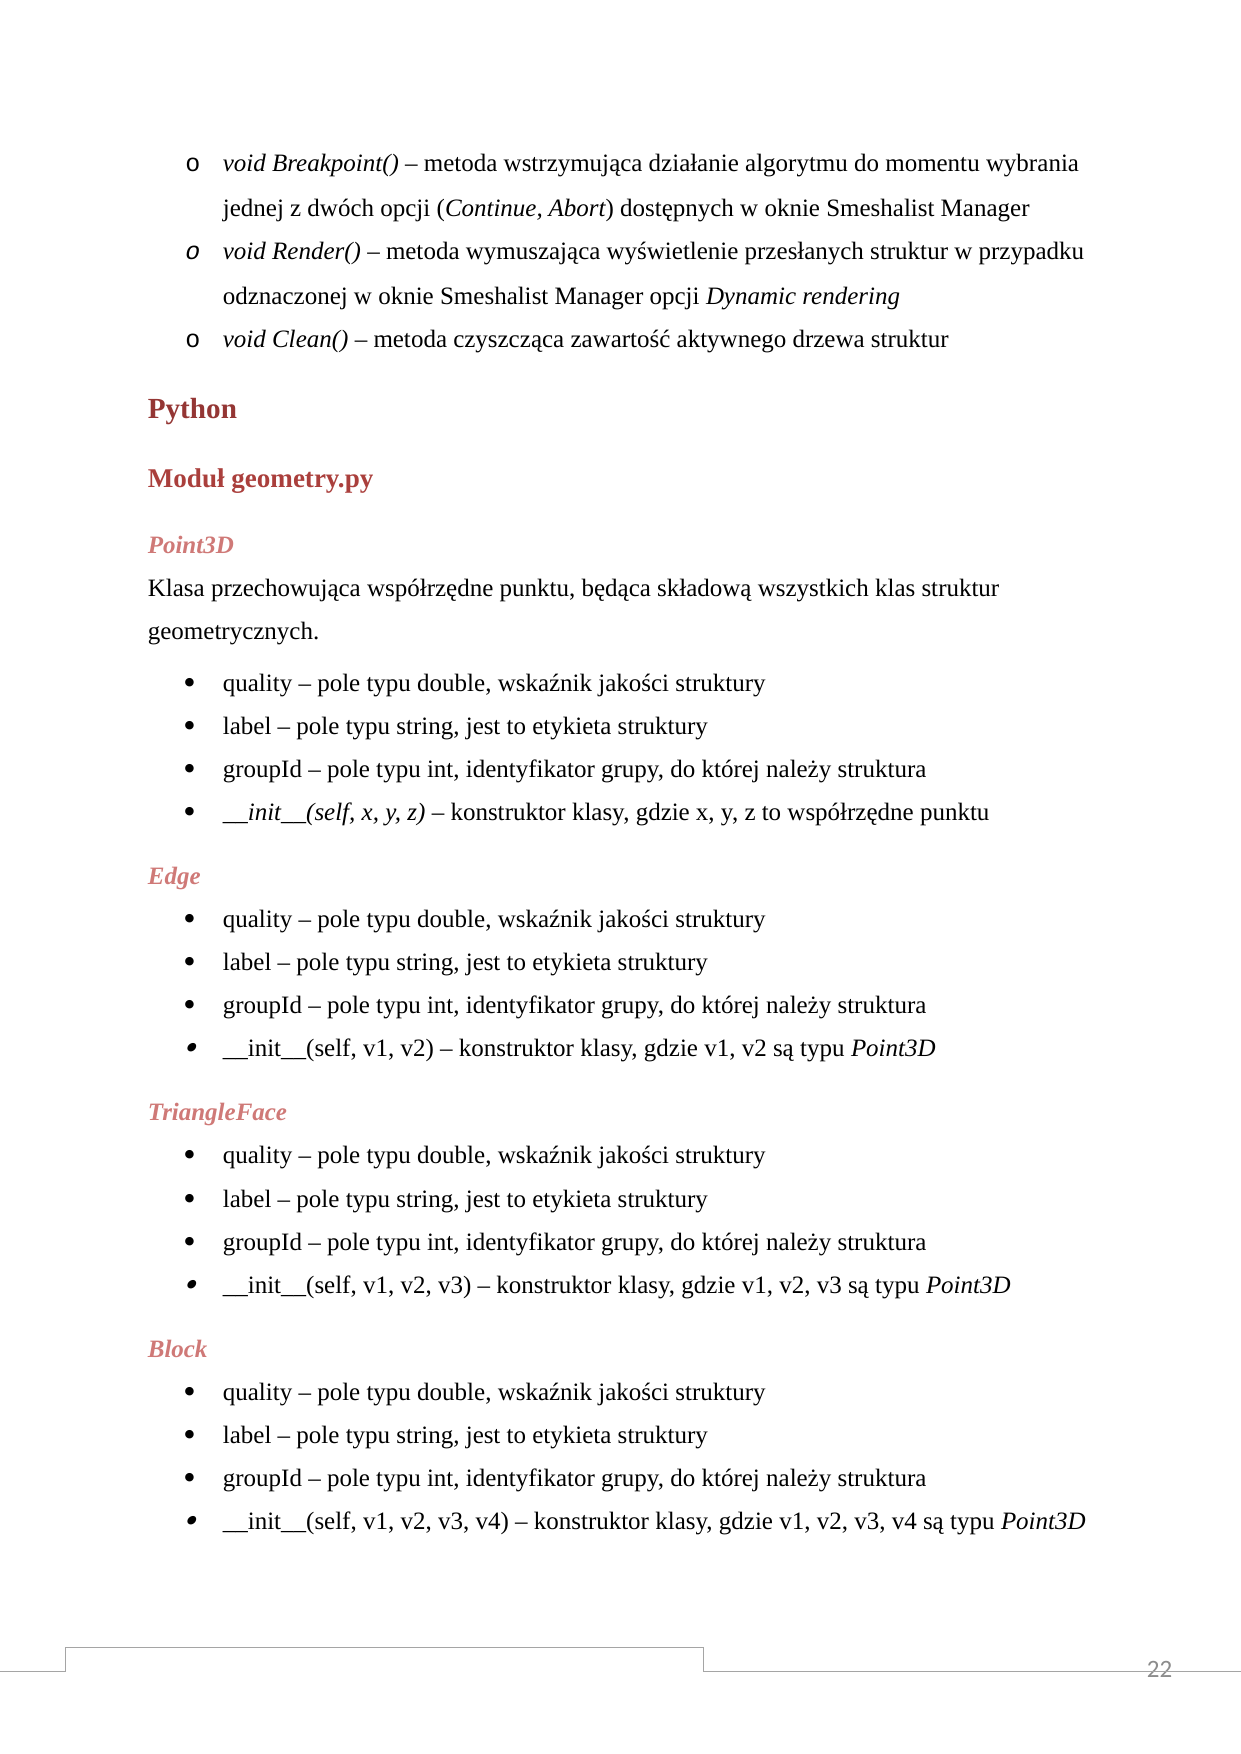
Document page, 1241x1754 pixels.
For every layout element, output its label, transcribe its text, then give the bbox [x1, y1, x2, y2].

list __init__(self, v1, v2) – konstruktor klasy, gdzie v1, v2 są typu Point3D [185, 1033, 1093, 1062]
list label – pole typu string, jest to etykieta struktury [185, 1420, 1093, 1449]
list groupId – pole typu int, identyfikator grupy, do której należy struktura [185, 754, 1093, 783]
list void Breakpoint() – metoda wstrzymująca działanie algorytmu do momentu wybrania jednej z dwóch opcji (Continue, Abort) dostępnych w oknie Smeshalist Manager [185, 148, 1093, 222]
list groupId – pole typu int, identyfikator grupy, do której należy struktura [185, 990, 1093, 1019]
list void Clean() – metoda czyszcząca zawartość aktywnego drzewa struktur [185, 324, 1093, 355]
list quality – pole typu double, wskaźnik jakości struktury [185, 1377, 1093, 1406]
list groupId – pole typu int, identyfikator grupy, do której należy struktura [185, 1463, 1093, 1492]
list __init__(self, x, y, z) – konstruktor klasy, gdzie x, y, z to współrzędne punktu [185, 797, 1093, 826]
subtitle Block [148, 1334, 1093, 1363]
text Klasa przechowująca współrzędne punktu, będąca składową wszystkich klas struktur geometrycznych. [148, 573, 1093, 645]
list quality – pole typu double, wskaźnik jakości struktury [185, 1141, 1093, 1169]
list label – pole typu string, jest to etykieta struktury [185, 711, 1093, 739]
list label – pole typu string, jest to etykieta struktury [185, 1184, 1093, 1212]
subtitle Edge [148, 861, 1093, 890]
list label – pole typu string, jest to etykieta struktury [185, 947, 1093, 976]
subtitle Python [148, 391, 1093, 425]
list quality – pole typu double, wskaźnik jakości struktury [185, 904, 1093, 933]
list groupId – pole typu int, identyfikator grupy, do której należy struktura [185, 1227, 1093, 1256]
list __init__(self, v1, v2, v3, v4) – konstruktor klasy, gdzie v1, v2, v3, v4 są typu Point3D [185, 1506, 1093, 1535]
subtitle Point3D [148, 530, 1093, 559]
list quality – pole typu double, wskaźnik jakości struktury [185, 668, 1093, 696]
list void Render() – metoda wymuszająca wyświetlenie przesłanych struktur w przypadku odznaczonej w oknie Smeshalist Manager opcji Dynamic rendering [185, 236, 1093, 310]
list __init__(self, v1, v2, v3) – konstruktor klasy, gdzie v1, v2, v3 są typu Point3D [185, 1270, 1093, 1299]
subtitle TriangleFace [148, 1097, 1093, 1126]
subtitle Moduł geometry.py [148, 462, 1093, 494]
